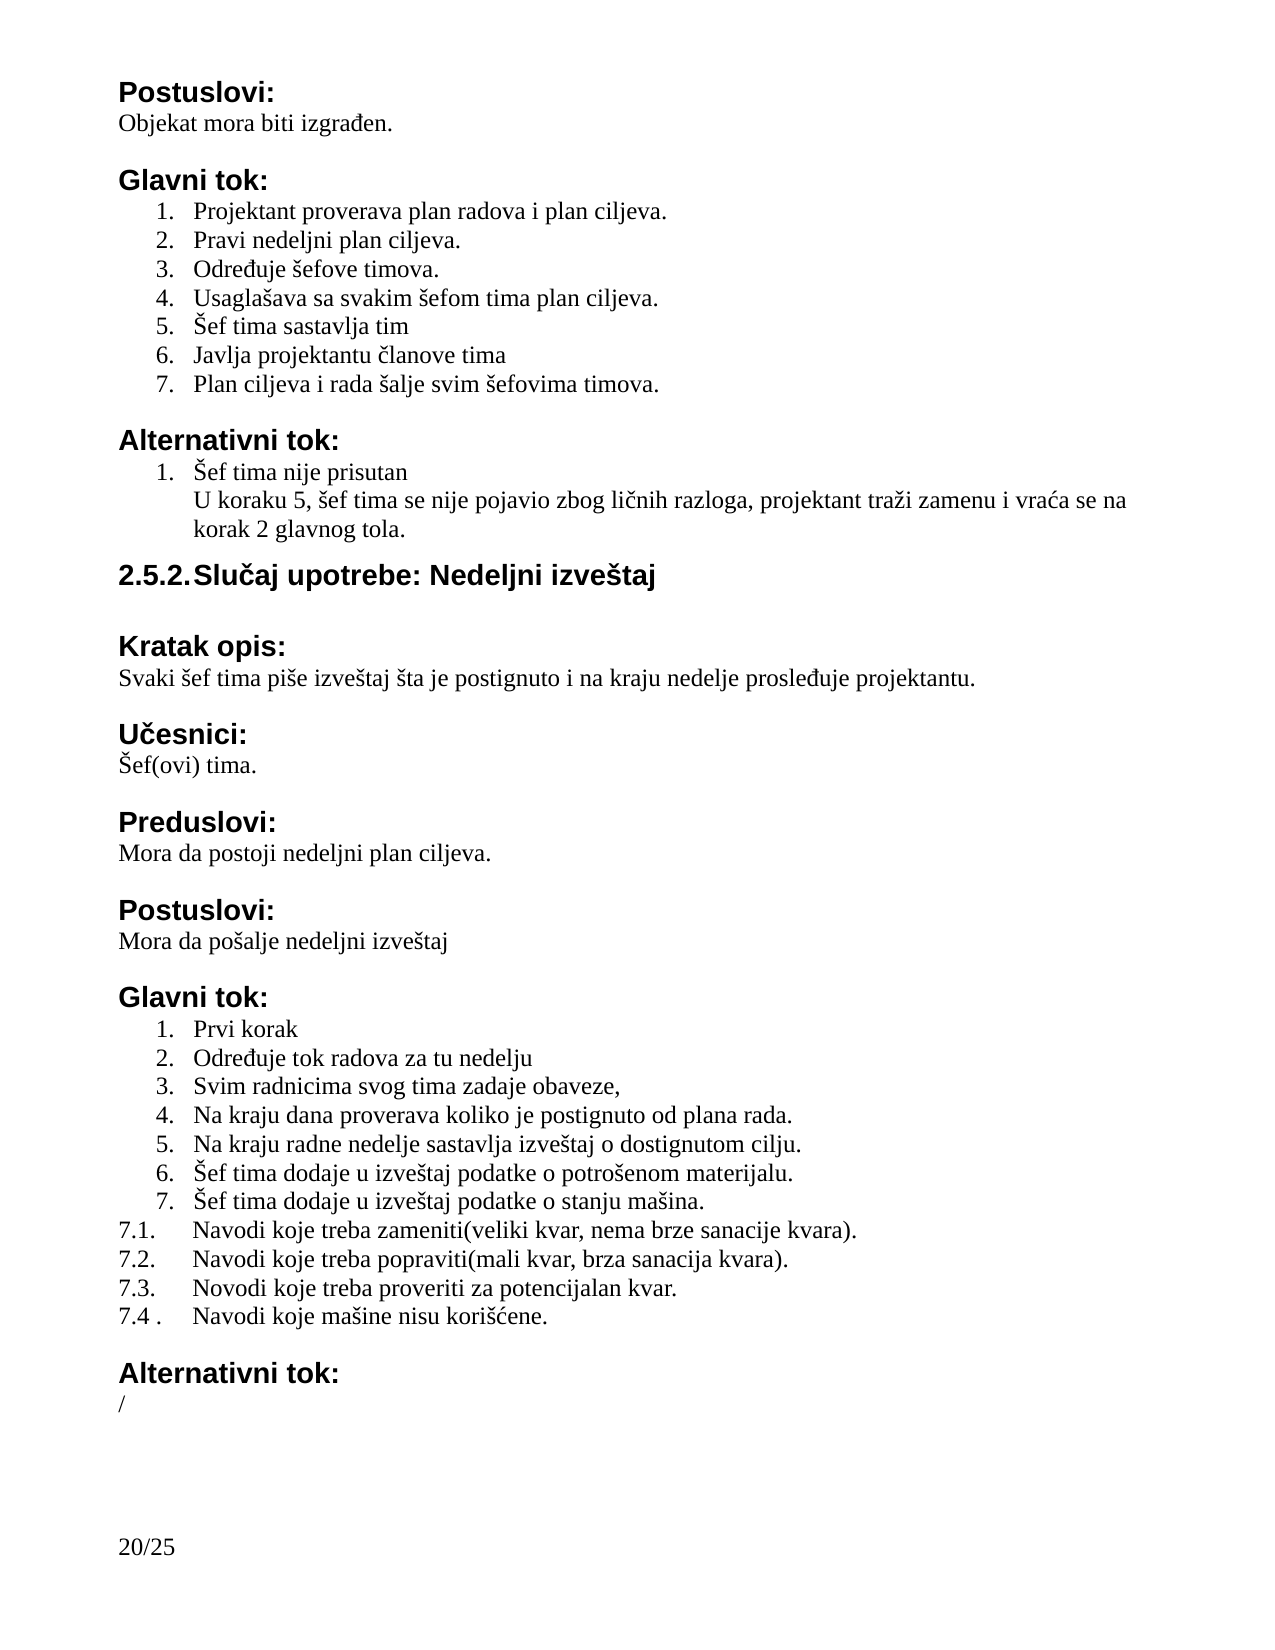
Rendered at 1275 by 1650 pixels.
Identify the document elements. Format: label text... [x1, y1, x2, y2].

list Na kraju radne nedelje sastavlja izveštaj o dostignutom cilju. [156, 1129, 1157, 1158]
text Šef(ovi) tima. [118, 750, 1157, 779]
list Određuje šefove timova. [156, 254, 1157, 283]
list Šef tima dodaje u izveštaj podatke o potrošenom materijalu. [156, 1158, 1157, 1186]
list Određuje tok radova za tu nedelju [156, 1043, 1157, 1071]
subtitle Alternativni tok: [118, 1356, 1157, 1389]
list Javlja projektantu članove tima [156, 340, 1157, 369]
subtitle Učesnici: [118, 717, 1157, 750]
list Šef tima sastavlja tim [156, 311, 1157, 340]
list Prvi korak [156, 1014, 1157, 1043]
list Šef tima dodaje u izveštaj podatke o stanju mašina. [156, 1186, 1157, 1215]
text Mora da postoji nedeljni plan ciljeva. [118, 838, 1157, 867]
subtitle Slučaj upotrebe: Nedeljni izveštaj [118, 557, 1157, 591]
text 7.1. Navodi koje treba zameniti(veliki kvar, nema brze sanacije kvara). [118, 1215, 1157, 1244]
subtitle Postuslovi: [118, 892, 1157, 926]
list Svim radnicima svog tima zadaje obaveze, [156, 1071, 1157, 1100]
subtitle Glavni tok: [118, 163, 1157, 196]
subtitle Preduslovi: [118, 805, 1157, 838]
text / [118, 1389, 1157, 1418]
list Pravi nedeljni plan ciljeva. [156, 225, 1157, 254]
text 7.4 . Navodi koje mašine nisu korišćene. [118, 1301, 1157, 1330]
text Objekat mora biti izgrađen. [118, 108, 1157, 137]
list Usaglašava sa svakim šefom tima plan ciljeva. [156, 283, 1157, 311]
list Šef tima nije prisutan U koraku 5, šef tima se nije pojavio zbog ličnih razloga, projektant traži zamenu i vraća se na korak 2 glavnog tola. [156, 457, 1157, 543]
text 7.3. Novodi koje treba proveriti za potencijalan kvar. [118, 1273, 1157, 1301]
subtitle Postuslovi: [118, 75, 1157, 108]
subtitle Alternativni tok: [118, 423, 1157, 457]
list Projektant proverava plan radova i plan ciljeva. [156, 196, 1157, 225]
subtitle Kratak opis: [118, 629, 1157, 663]
list Na kraju dana proverava koliko je postignuto od plana rada. [156, 1100, 1157, 1129]
list Plan ciljeva i rada šalje svim šefovima timova. [156, 369, 1157, 398]
text Svaki šef tima piše izveštaj šta je postignuto i na kraju nedelje prosleđuje projektantu. [118, 663, 1157, 691]
subtitle Glavni tok: [118, 980, 1157, 1014]
text Mora da pošalje nedeljni izveštaj [118, 926, 1157, 955]
text 7.2. Navodi koje treba popraviti(mali kvar, brza sanacija kvara). [118, 1244, 1157, 1273]
